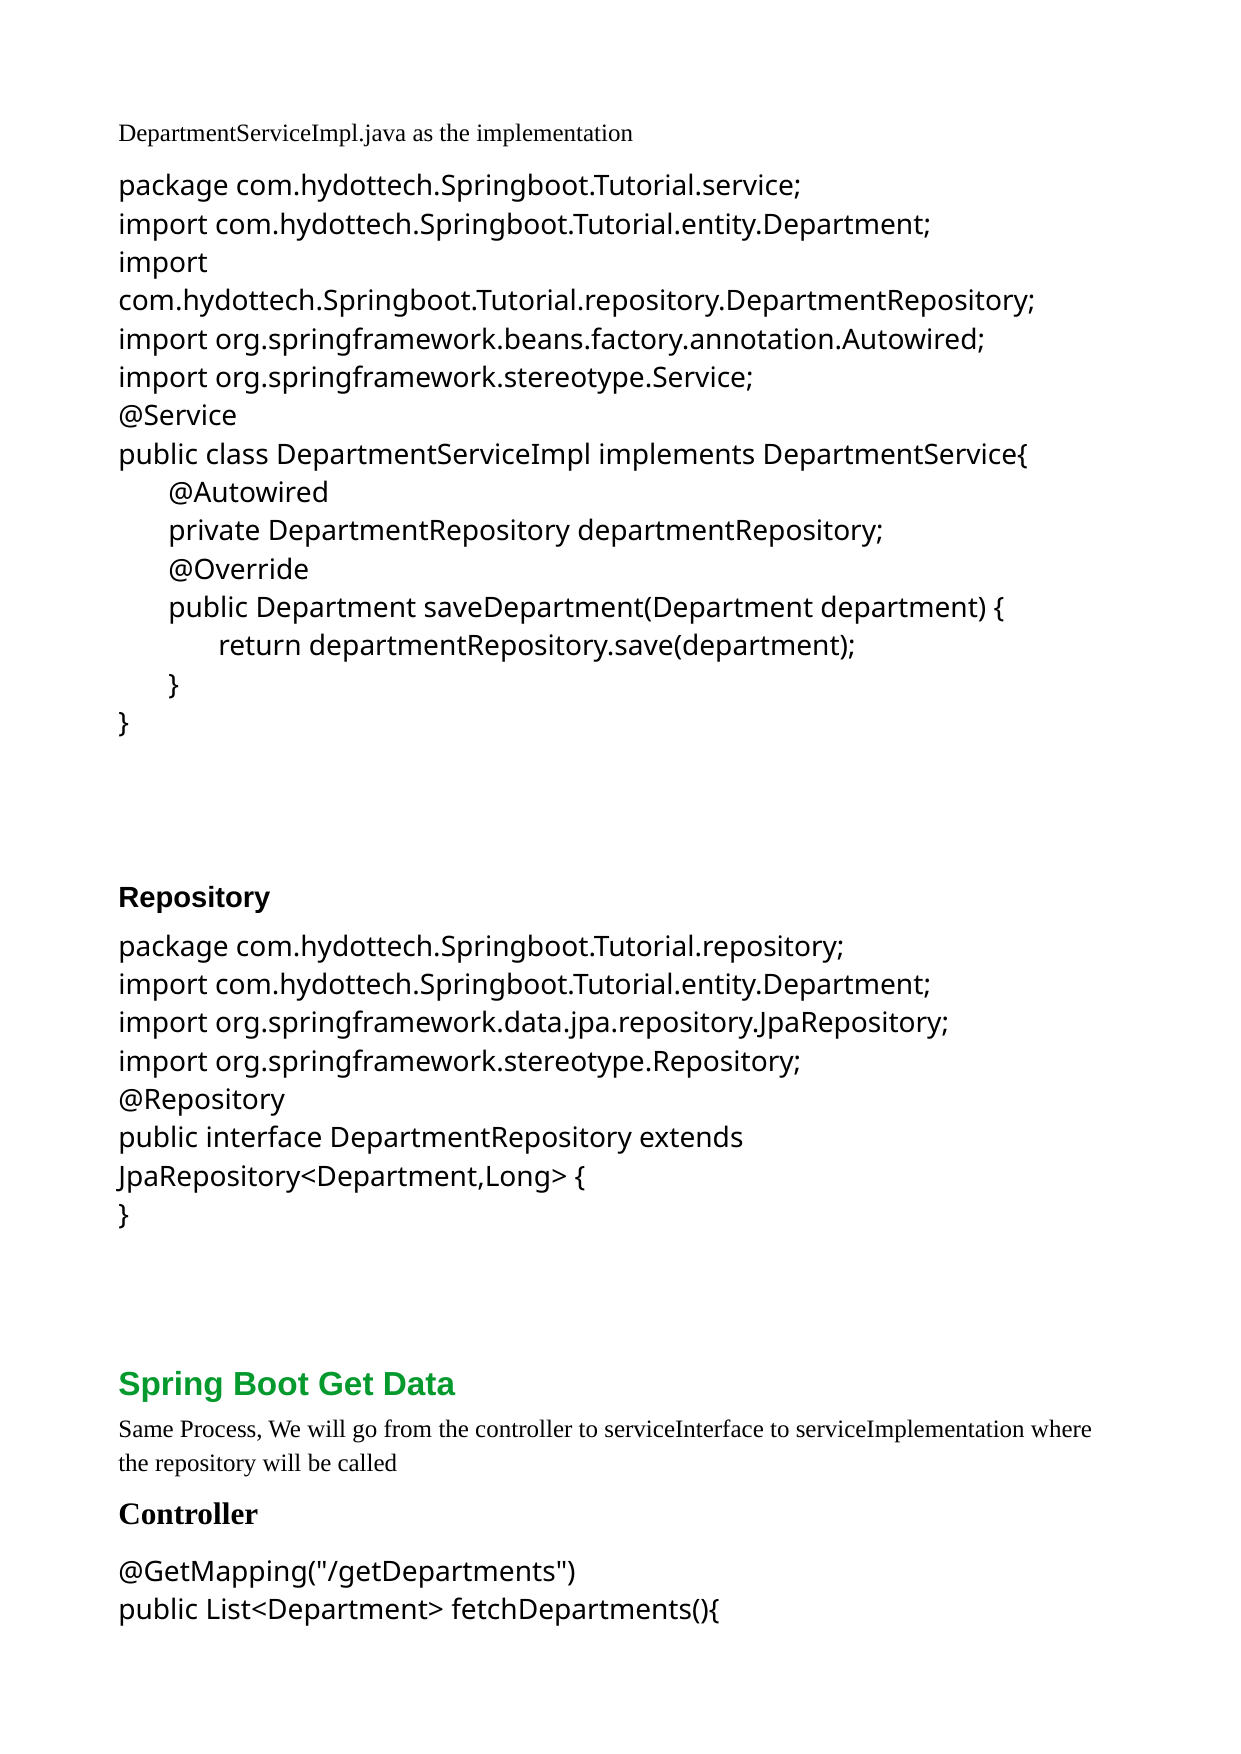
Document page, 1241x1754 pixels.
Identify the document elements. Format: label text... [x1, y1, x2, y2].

text public Department saveDepartment(Department department) { [118, 587, 1122, 626]
text import org.springframework.data.jpa.repository.JpaRepository; [118, 1003, 1122, 1041]
text } [118, 702, 1122, 741]
text return departmentRepository.save(department); [118, 626, 1122, 664]
text public class DepartmentServiceImpl implements DepartmentService{ [118, 434, 1122, 472]
text public List<Department> fetchDepartments(){ [118, 1589, 1122, 1628]
text import org.springframework.stereotype.Service; [118, 357, 1122, 396]
text import org.springframework.stereotype.Repository; [118, 1041, 1122, 1079]
text @Autowired [118, 472, 1122, 511]
subtitle Repository [118, 880, 1122, 913]
text import com.hydottech.Springboot.Tutorial.entity.Department; [118, 204, 1122, 242]
text import org.springframework.beans.factory.annotation.Autowired; [118, 319, 1122, 357]
text @GetMapping("/getDepartments") [118, 1551, 1122, 1589]
text } [118, 1194, 1122, 1233]
text @Repository [118, 1079, 1122, 1118]
text } [118, 664, 1122, 702]
text @Service [118, 396, 1122, 434]
text DepartmentServiceImpl.java as the implementation [118, 118, 1122, 147]
subtitle Spring Boot Get Data [118, 1364, 1122, 1402]
text private DepartmentRepository departmentRepository; [118, 511, 1122, 549]
text import com.hydottech.Springboot.Tutorial.repository.DepartmentRepository; [118, 242, 1122, 319]
text @Override [118, 549, 1122, 587]
text Controller [118, 1495, 1122, 1531]
text Same Process, We will go from the controller to serviceInterface to serviceImplementation where the repository will be called [118, 1414, 1122, 1476]
text import com.hydottech.Springboot.Tutorial.entity.Department; [118, 964, 1122, 1003]
text public interface DepartmentRepository extends JpaRepository<Department,Long> { [118, 1118, 1122, 1194]
text package com.hydottech.Springboot.Tutorial.service; [118, 166, 1122, 204]
text package com.hydottech.Springboot.Tutorial.repository; [118, 926, 1122, 964]
